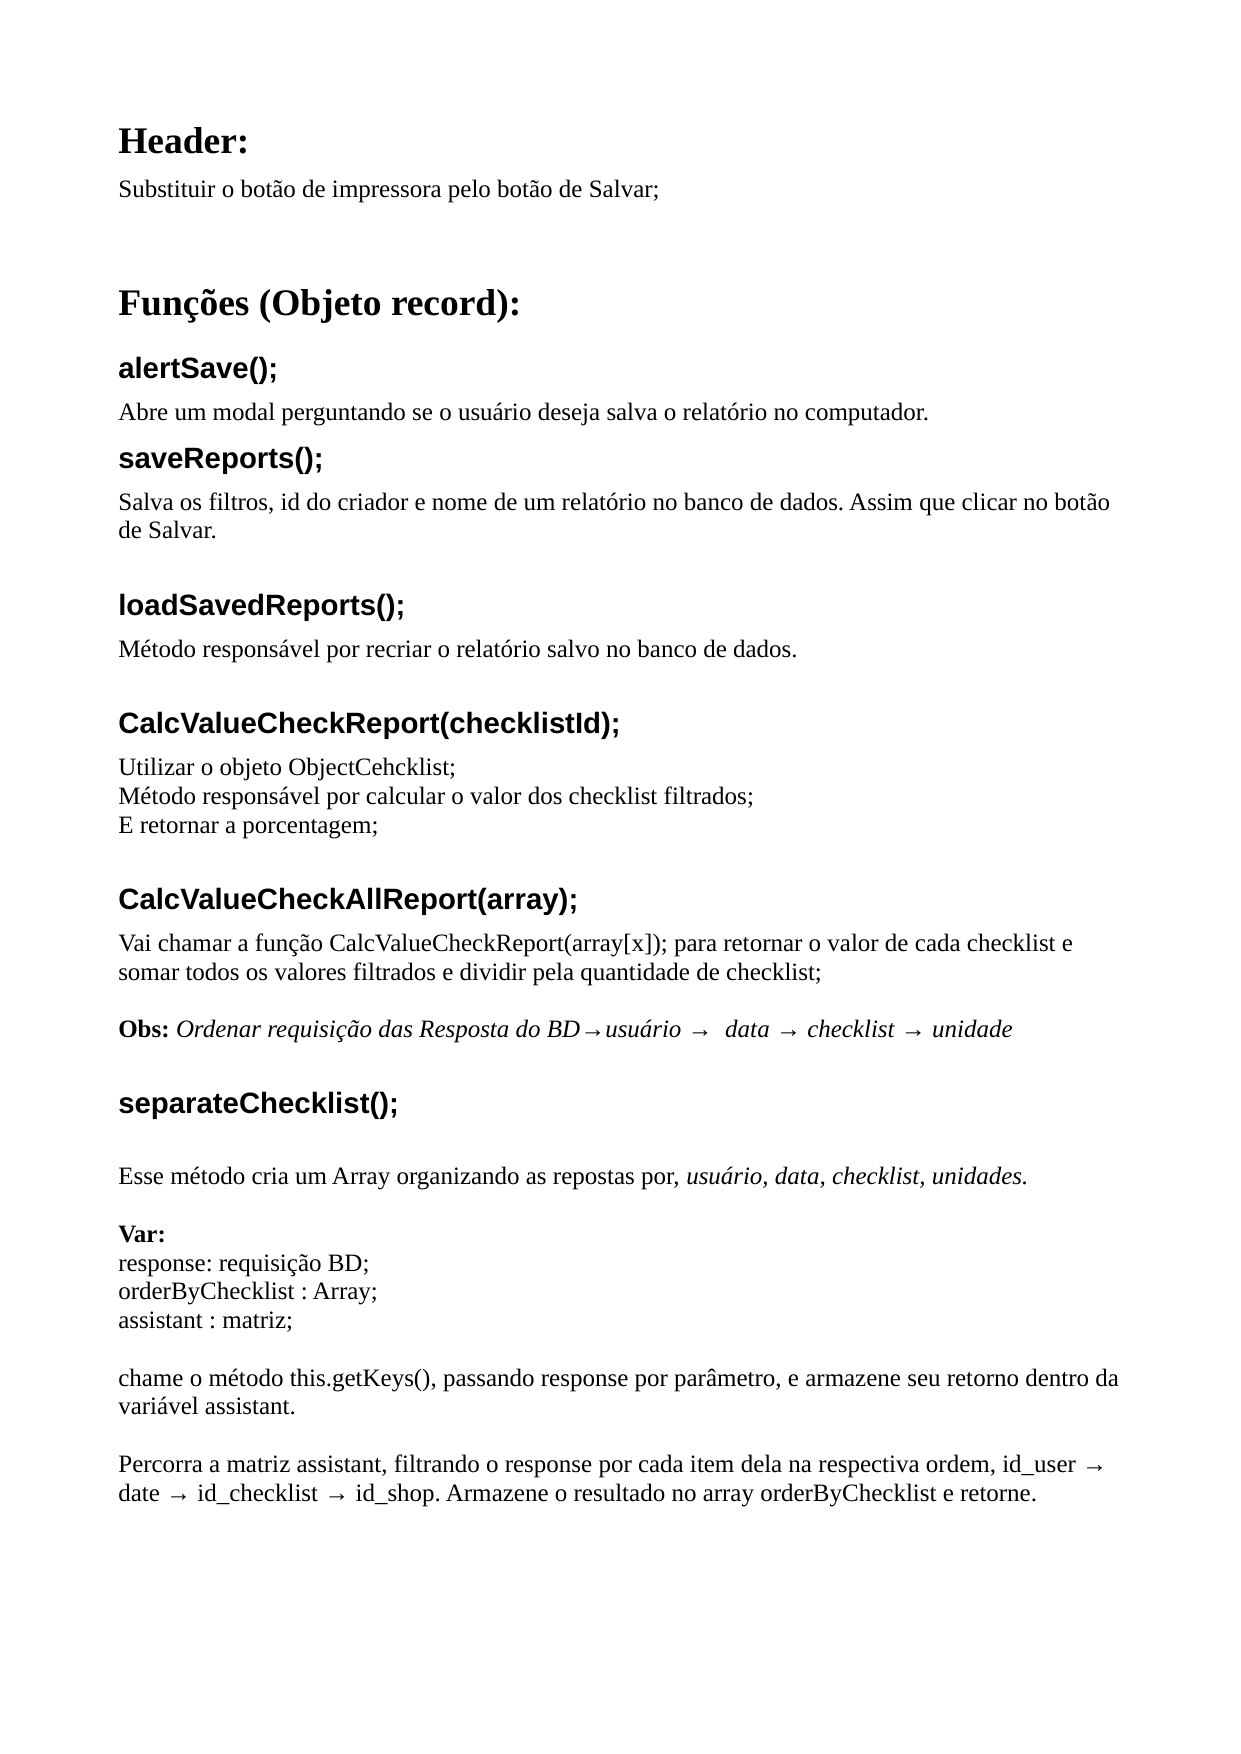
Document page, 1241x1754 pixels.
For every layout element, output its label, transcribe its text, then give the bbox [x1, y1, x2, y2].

subtitle alertSave(); [118, 351, 1122, 385]
text assistant : matriz; [118, 1305, 1122, 1334]
text Método responsável por calcular o valor dos checklist filtrados; [118, 781, 1122, 810]
text Obs: Ordenar requisição das Resposta do BD→usuário → data → checklist → unidade [118, 1014, 1122, 1043]
text Substituir o botão de impressora pelo botão de Salvar; [118, 174, 1122, 202]
text Var: [118, 1219, 1122, 1248]
text Abre um modal perguntando se o usuário deseja salva o relatório no computador. [118, 397, 1122, 426]
text orderByChecklist : Array; [118, 1276, 1122, 1305]
subtitle Funções (Objeto record): [118, 281, 1122, 324]
text Método responsável por recriar o relatório salvo no banco de dados. [118, 634, 1122, 663]
text Percorra a matriz assistant, filtrando o response por cada item dela na respectiva ordem, id_user → date → id_checklist → id_shop. Armazene o resultado no array orderByChecklist e retorne. [118, 1449, 1122, 1506]
text response: requisição BD; [118, 1248, 1122, 1276]
text Salva os filtros, id do criador e nome de um relatório no banco de dados. Assim que clicar no botão de Salvar. [118, 487, 1122, 544]
subtitle separateChecklist(); [118, 1086, 1122, 1120]
subtitle saveReports(); [118, 441, 1122, 474]
subtitle Header: [118, 118, 1122, 161]
text E retornar a porcentagem; [118, 810, 1122, 838]
subtitle CalcValueCheckAllReport(array); [118, 882, 1122, 916]
text chame o método this.getKeys(), passando response por parâmetro, e armazene seu retorno dentro da variável assistant. [118, 1363, 1122, 1420]
text Esse método cria um Array organizando as repostas por, usuário, data, checklist, unidades. [118, 1161, 1122, 1190]
subtitle loadSavedReports(); [118, 588, 1122, 621]
text Vai chamar a função CalcValueCheckReport(array[x]); para retornar o valor de cada checklist e somar todos os valores filtrados e dividir pela quantidade de checklist; [118, 928, 1122, 986]
text Utilizar o objeto ObjectCehcklist; [118, 752, 1122, 781]
subtitle CalcValueCheckReport(checklistId); [118, 706, 1122, 740]
